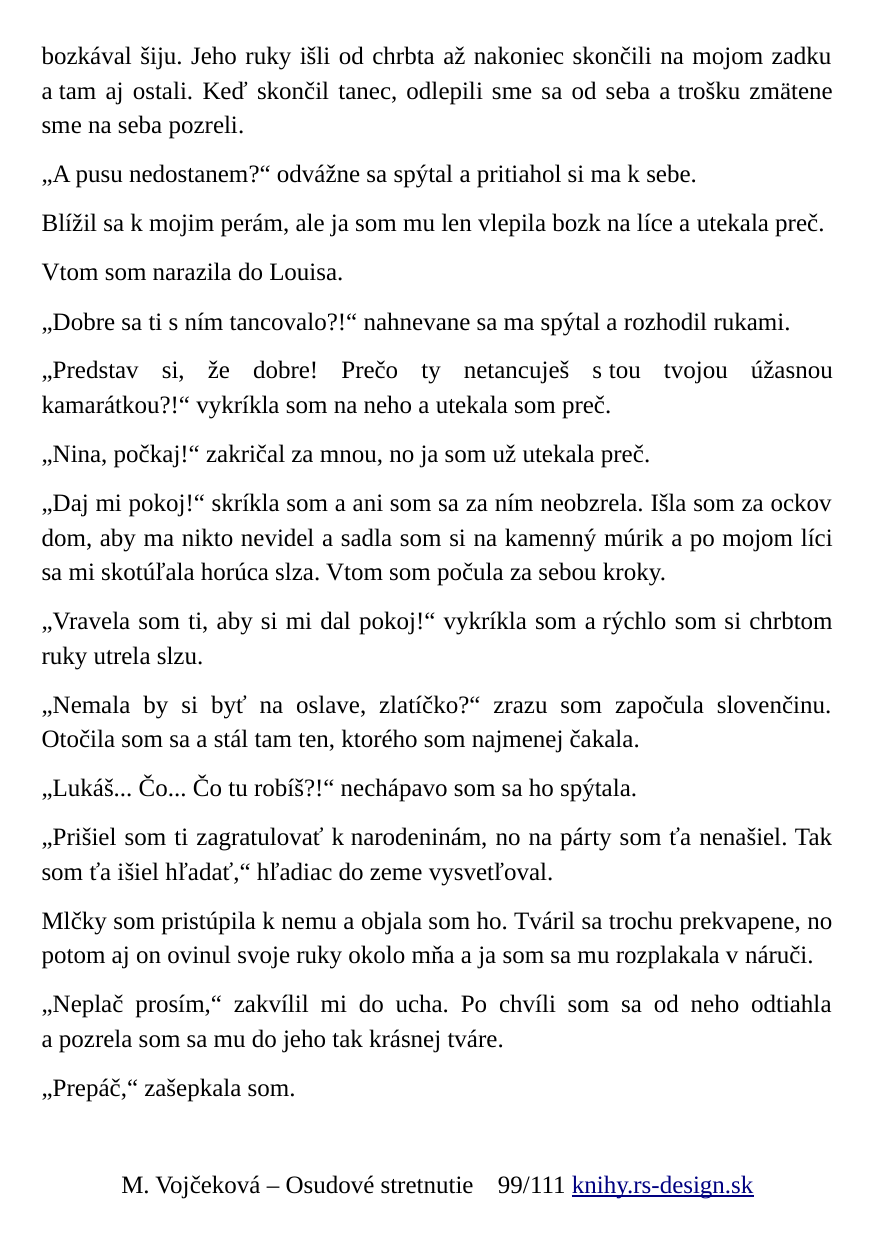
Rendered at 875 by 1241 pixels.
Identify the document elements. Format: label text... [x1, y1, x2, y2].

text „Prišiel som ti zagratulovať k narodeninám, no na párty som ťa nenašiel. Tak som ťa išiel hľadať,“ hľadiac do zeme vysvetľoval. [41, 822, 833, 886]
text „Vravela som ti, aby si mi dal pokoj!“ vykríkla som a rýchlo som si chrbtom ruky utrela slzu. [41, 606, 833, 669]
text „Nemala by si byť na oslave, zlatíčko?“ zrazu som započula slovenčinu. Otočila som sa a stál tam ten, ktorého som najmenej čakala. [41, 690, 833, 753]
text Vtom som narazila do Louisa. [41, 257, 833, 286]
text „Predstav si, že dobre! Prečo ty netancuješ s tou tvojou úžasnou kamarátkou?!“ vykríkla som na neho a utekala som preč. [41, 356, 833, 419]
text Blížil sa k mojim perám, ale ja som mu len vlepila bozk na líce a utekala preč. [41, 208, 833, 237]
text „A pusu nedostanem?“ odvážne sa spýtal a pritiahol si ma k sebe. [41, 159, 833, 188]
text „Prepáč,“ zašepkala som. [41, 1073, 833, 1102]
text bozkával šiju. Jeho ruky išli od chrbta až nakoniec skončili na mojom zadku a tam aj ostali. Keď skončil tanec, odlepili sme sa od seba a trošku zmätene sme na seba pozreli. [41, 41, 833, 139]
text „Dobre sa ti s ním tancovalo?!“ nahnevane sa ma spýtal a rozhodil rukami. [41, 307, 833, 335]
text „Daj mi pokoj!“ skríkla som a ani som sa za ním neobzrela. Išla som za ockov dom, aby ma nikto nevidel a sadla som si na kamenný múrik a po mojom líci sa mi skotúľala horúca slza. Vtom som počula za sebou kroky. [41, 488, 833, 586]
text Mlčky som pristúpila k nemu a objala som ho. Tváril sa trochu prekvapene, no potom aj on ovinul svoje ruky okolo mňa a ja som sa mu rozplakala v náruči. [41, 906, 833, 969]
text „Lukáš... Čo... Čo tu robíš?!“ nechápavo som sa ho spýtala. [41, 773, 833, 802]
text „Nina, počkaj!“ zakričal za mnou, no ja som už utekala preč. [41, 439, 833, 468]
text „Neplač prosím,“ zakvílil mi do ucha. Po chvíli som sa od neho odtiahla a pozrela som sa mu do jeho tak krásnej tváre. [41, 989, 833, 1053]
